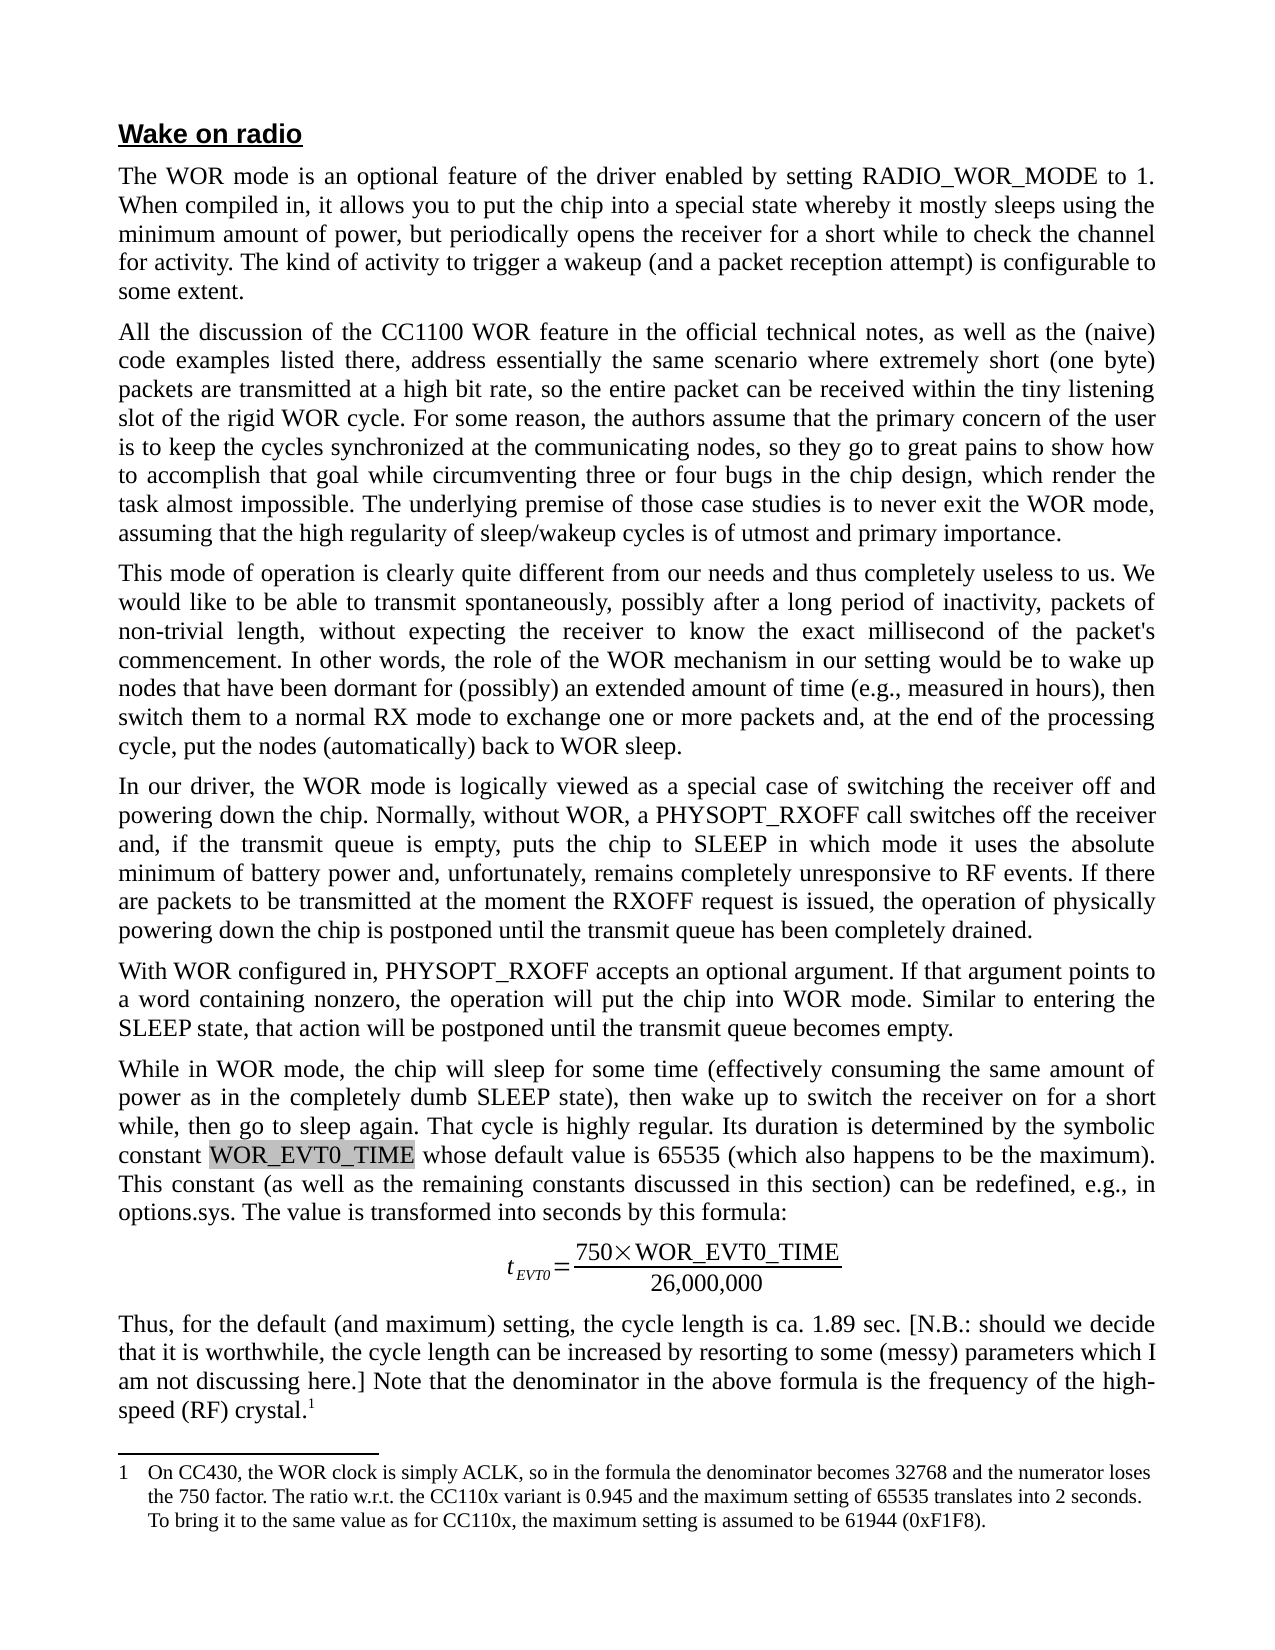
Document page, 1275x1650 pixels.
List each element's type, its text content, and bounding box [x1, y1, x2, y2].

text Thus, for the default (and maximum) setting, the cycle length is ca. 1.89 sec. [N.B.: should we decide that it is worthwhile, the cycle length can be increased by resorting to some (messy) parameters which I am not discussing here.] Note that the denominator in the above formula is the frequency of the high-speed (RF) crystal. [118, 1309, 1157, 1424]
subtitle Wake on radio [118, 118, 1157, 149]
text While in WOR mode, the chip will sleep for some time (effectively consuming the same amount of power as in the completely dumb SLEEP state), then wake up to switch the receiver on for a short while, then go to sleep again. That cycle is highly regular. Its duration is determined by the symbolic constant WOR_EVT0_TIME whose default value is 65535 (which also happens to be the maximum). This constant (as well as the remaining constants discussed in this section) can be redefined, e.g., in options.sys. The value is transformed into seconds by this formula: [118, 1054, 1157, 1226]
text This mode of operation is clearly quite different from our needs and thus completely useless to us. We would like to be able to transmit spontaneously, possibly after a long period of inactivity, packets of non-trivial length, without expecting the receiver to know the exact millisecond of the packet's commencement. In other words, the role of the WOR mechanism in our setting would be to wake up nodes that have been dormant for (possibly) an extended amount of time (e.g., measured in hours), then switch them to a normal RX mode to exchange one or more packets and, at the end of the processing cycle, put the nodes (automatically) back to WOR sleep. [118, 558, 1157, 760]
text The WOR mode is an optional feature of the driver enabled by setting RADIO_WOR_MODE to 1. When compiled in, it allows you to put the chip into a special state whereby it mostly sleeps using the minimum amount of power, but periodically opens the receiver for a short while to check the channel for activity. The kind of activity to trigger a wakeup (and a packet reception attempt) is configurable to some extent. [118, 161, 1157, 305]
text In our driver, the WOR mode is logically viewed as a special case of switching the receiver off and powering down the chip. Normally, without WOR, a PHYSOPT_RXOFF call switches off the receiver and, if the transmit queue is empty, puts the chip to SLEEP in which mode it uses the absolute minimum of battery power and, unfortunately, remains completely unresponsive to RF events. If there are packets to be transmitted at the moment the RXOFF request is issued, the operation of physically powering down the chip is postponed until the transmit queue has been completely drained. [118, 771, 1157, 944]
text All the discussion of the CC1100 WOR feature in the official technical notes, as well as the (naive) code examples listed there, address essentially the same scenario where extremely short (one byte) packets are transmitted at a high bit rate, so the entire packet can be received within the tiny listening slot of the rigid WOR cycle. For some reason, the authors assume that the primary concern of the user is to keep the cycles synchronized at the communicating nodes, so they go to great pains to show how to accomplish that goal while circumventing three or four bugs in the chip design, which render the task almost impossible. The underlying premise of those case studies is to never exit the WOR mode, assuming that the high regularity of sleep/wakeup cycles is of utmost and primary importance. [118, 317, 1157, 547]
text With WOR configured in, PHYSOPT_RXOFF accepts an optional argument. If that argument points to a word containing nonzero, the operation will put the chip into WOR mode. Similar to entering the SLEEP state, that action will be postponed until the transmit queue becomes empty. [118, 956, 1157, 1042]
text On CC430, the WOR clock is simply ACLK, so in the formula the denominator becomes 32768 and the numerator loses the 750 factor. The ratio w.r.t. the CC110x variant is 0.945 and the maximum setting of 65535 translates into 2 seconds. To bring it to the same value as for CC110x, the maximum setting is assumed to be 61944 (0xF1F8). [118, 1460, 1157, 1532]
